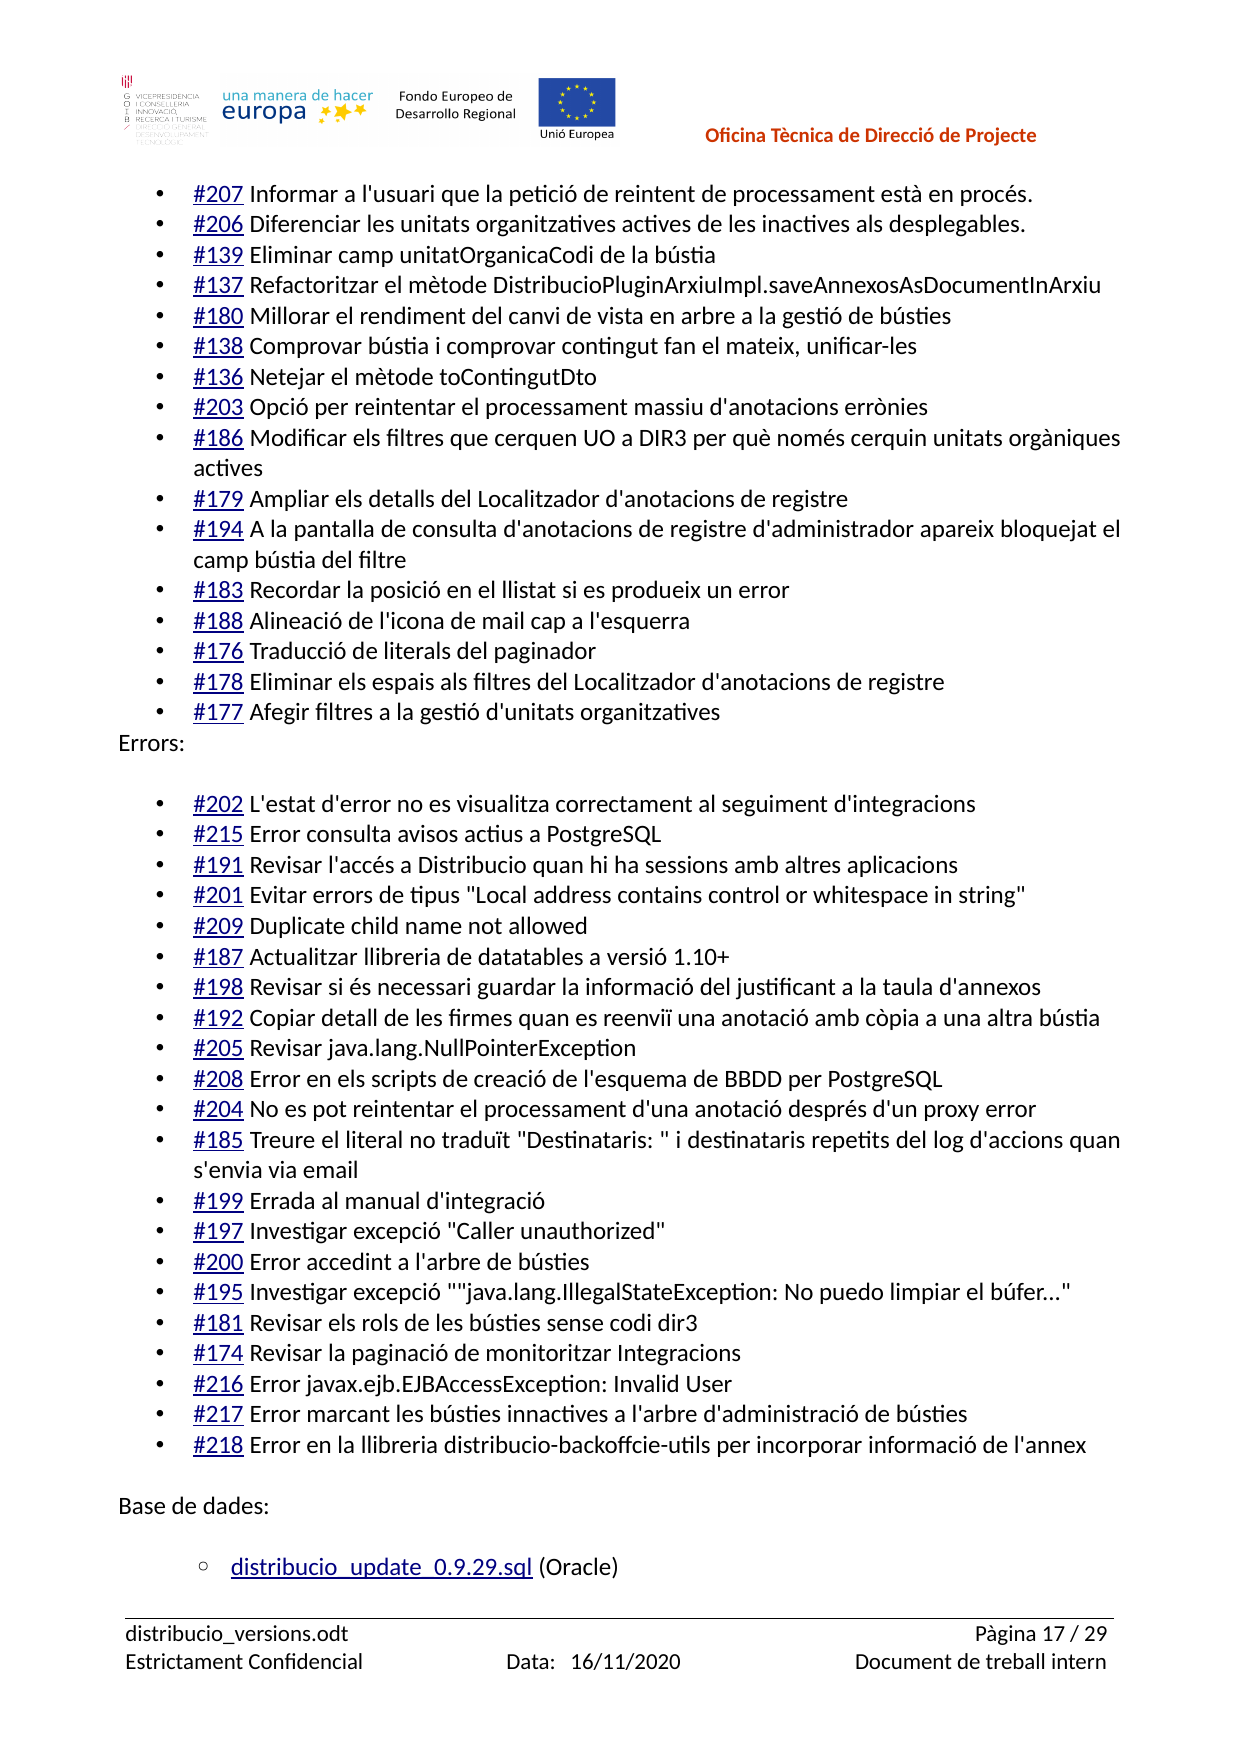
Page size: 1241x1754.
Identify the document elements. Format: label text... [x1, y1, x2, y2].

picture [219, 73, 621, 147]
list #215 Error consulta avisos actius a PostgreSQL [156, 819, 1122, 849]
picture [118, 73, 213, 147]
list #208 Error en els scripts de creació de l'esquema de BBDD per PostgreSQL [156, 1063, 1122, 1093]
text Errors: [118, 727, 1122, 758]
list #218 Error en la llibreria distribucio-backoffcie-utils per incorporar informació de l'annex [156, 1429, 1122, 1459]
list #186 Modificar els filtres que cerquen UO a DIR3 per què només cerquin unitats orgàniques actives [156, 422, 1122, 483]
list #139 Eliminar camp unitatOrganicaCodi de la bústia [156, 239, 1122, 269]
list #178 Eliminar els espais als filtres del Localitzador d'anotacions de registre [156, 666, 1122, 697]
list #191 Revisar l'accés a Distribucio quan hi ha sessions amb altres aplicacions [156, 849, 1122, 880]
list #201 Evitar errors de tipus "Local address contains control or whitespace in string" [156, 880, 1122, 910]
list #194 A la pantalla de consulta d'anotacions de registre d'administrador apareix bloquejat el camp bústia del filtre [156, 513, 1122, 574]
list #200 Error accedint a l'arbre de bústies [156, 1246, 1122, 1276]
list #197 Investigar excepció "Caller unauthorized" [156, 1215, 1122, 1246]
list #138 Comprovar bústia i comprovar contingut fan el mateix, unificar-les [156, 330, 1122, 361]
list #217 Error marcant les bústies innactives a l'arbre d'administració de bústies [156, 1398, 1122, 1429]
list #187 Actualitzar llibreria de datatables a versió 1.10+ [156, 941, 1122, 971]
list #137 Refactoritzar el mètode DistribucioPluginArxiuImpl.saveAnnexosAsDocumentInArxiu [156, 269, 1122, 300]
list #204 No es pot reintentar el processament d'una anotació després d'un proxy error [156, 1093, 1122, 1124]
list #136 Netejar el mètode toContingutDto [156, 361, 1122, 391]
list #202 L'estat d'error no es visualitza correctament al seguiment d'integracions [156, 788, 1122, 819]
list #206 Diferenciar les unitats organitzatives actives de les inactives als desplegables. [156, 208, 1122, 239]
list #177 Afegir filtres a la gestió d'unitats organitzatives [156, 697, 1122, 727]
list #203 Opció per reintentar el processament massiu d'anotacions errònies [156, 391, 1122, 422]
list #188 Alineació de l'icona de mail cap a l'esquerra [156, 605, 1122, 636]
list #181 Revisar els rols de les bústies sense codi dir3 [156, 1307, 1122, 1337]
list #205 Revisar java.lang.NullPointerException [156, 1032, 1122, 1063]
list #207 Informar a l'usuari que la petició de reintent de processament està en procés. [156, 178, 1122, 208]
list #179 Ampliar els detalls del Localitzador d'anotacions de registre [156, 483, 1122, 513]
list #209 Duplicate child name not allowed [156, 910, 1122, 941]
list #183 Recordar la posició en el llistat si es produeix un error [156, 574, 1122, 605]
list #176 Traducció de literals del paginador [156, 636, 1122, 666]
list #216 Error javax.ejb.EJBAccessException: Invalid User [156, 1368, 1122, 1398]
text Base de dades: [118, 1490, 1122, 1521]
list #195 Investigar excepció ""java.lang.IllegalStateException: No puedo limpiar el búfer..." [156, 1276, 1122, 1307]
list #185 Treure el literal no traduït "Destinataris: " i destinataris repetits del log d'accions quan s'envia via email [156, 1124, 1122, 1185]
list #174 Revisar la paginació de monitoritzar Integracions [156, 1337, 1122, 1368]
list #198 Revisar si és necessari guardar la informació del justificant a la taula d'annexos [156, 971, 1122, 1002]
list distribucio_update_0.9.29.sql (Oracle) [193, 1551, 1122, 1582]
list #199 Errada al manual d'integració [156, 1185, 1122, 1215]
list #192 Copiar detall de les firmes quan es reenviï una anotació amb còpia a una altra bústia [156, 1002, 1122, 1032]
list #180 Millorar el rendiment del canvi de vista en arbre a la gestió de bústies [156, 300, 1122, 330]
